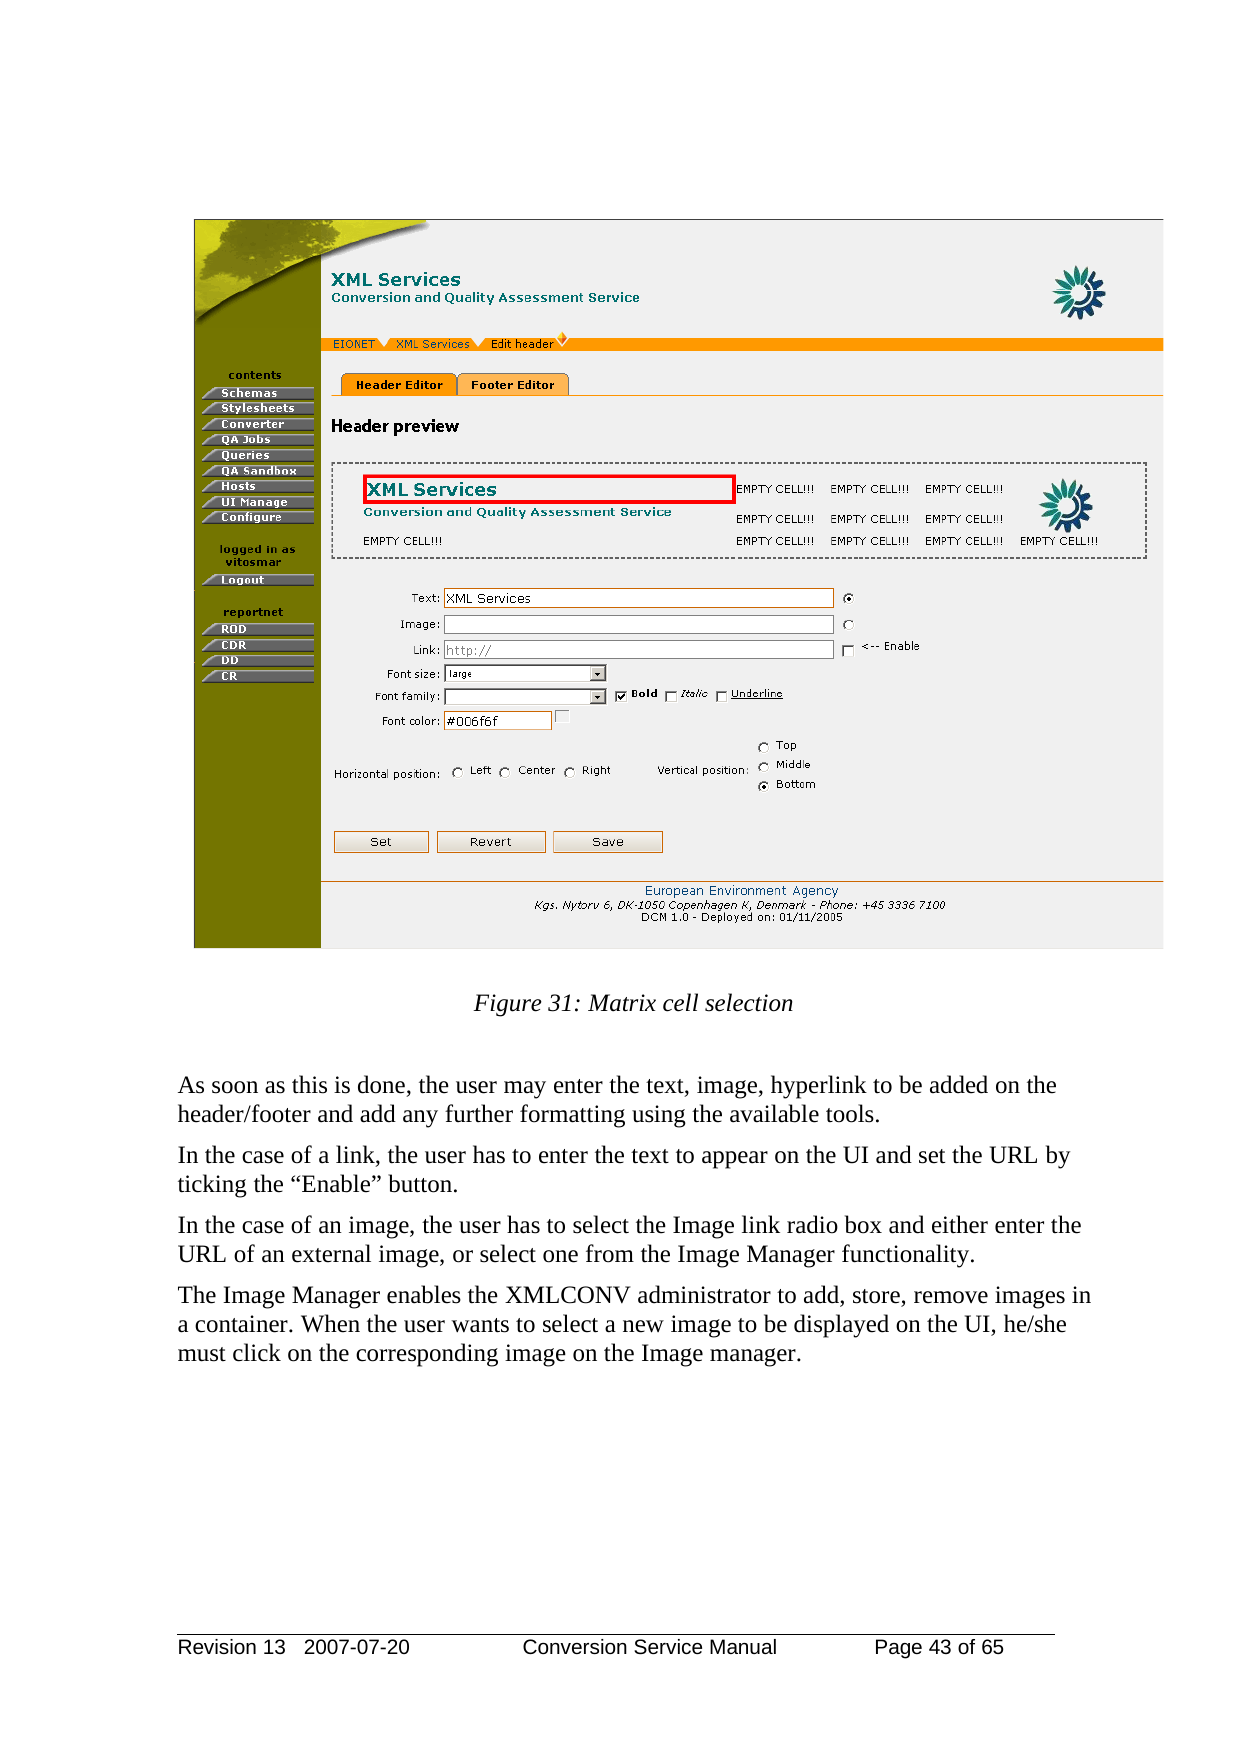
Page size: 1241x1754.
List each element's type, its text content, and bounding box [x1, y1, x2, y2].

text In the case of an image, the user has to select the Image link radio box and either enter the URL of an external image, or select one from the Image Manager functionality. [177, 1210, 1092, 1268]
text As soon as this is done, the user may enter the text, image, hyperlink to be added on the header/footer and add any further formatting using the available tools. [177, 1070, 1092, 1128]
text Figure 31: Matrix cell selection [177, 988, 1092, 1017]
text In the case of a link, the user has to enter the text to appear on the UI and set the URL by ticking the “Enable” button. [177, 1140, 1092, 1198]
text The Image Manager enables the XMLCONV administrator to add, store, remove images in a container. When the user wants to select a new image to be displayed on the UI, he/she must click on the corresponding image on the Image manager. [177, 1280, 1092, 1367]
picture [193, 219, 1164, 949]
